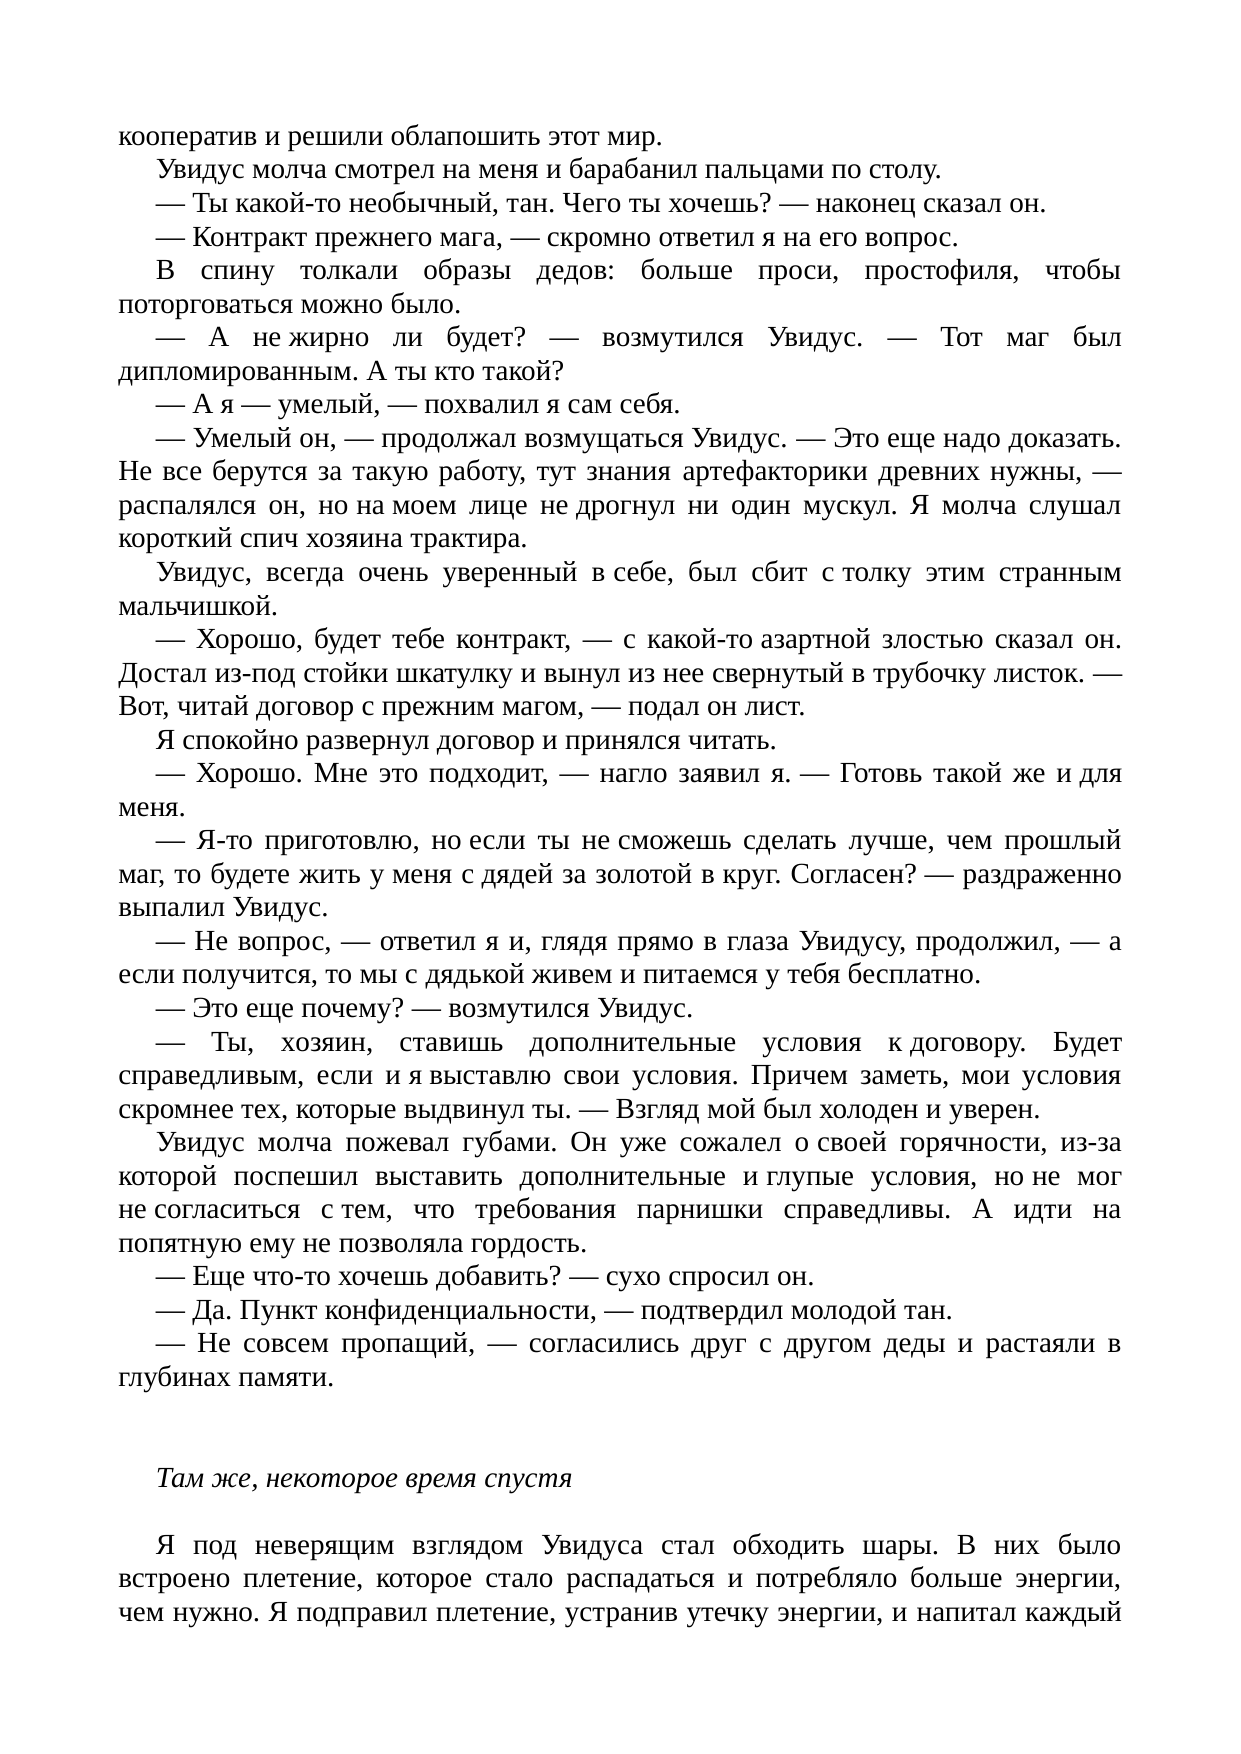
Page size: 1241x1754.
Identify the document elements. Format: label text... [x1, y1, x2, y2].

text — А я — умелый, — похвалил я сам себя. [118, 386, 1122, 420]
text — Умелый он, — продолжал возмущаться Увидус. — Это еще надо доказать. Не все берутся за такую работу, тут знания артефакторики древних нужны, — распалялся он, но на моем лице не дрогнул ни один мускул. Я молча слушал короткий спич хозяина трактира. [118, 420, 1122, 554]
text — Контракт прежнего мага, — скромно ответил я на его вопрос. [118, 219, 1122, 252]
text — Я-то приготовлю, но если ты не сможешь сделать лучше, чем прошлый маг, то будете жить у меня с дядей за золотой в круг. Согласен? — раздраженно выпалил Увидус. [118, 822, 1122, 923]
text Увидус молча смотрел на меня и барабанил пальцами по столу. [118, 152, 1122, 185]
text Я под неверящим взглядом Увидуса стал обходить шары. В них было встроено плетение, которое стало распадаться и потребляло больше энергии, чем нужно. Я подправил плетение, устранив утечку энергии, и напитал каждый [118, 1527, 1122, 1627]
text Там же, некоторое время спустя [118, 1460, 1122, 1493]
text — Да. Пункт конфиденциальности, — подтвердил молодой тан. [118, 1292, 1122, 1326]
text — Ты какой-то необычный, тан. Чего ты хочешь? — наконец сказал он. [118, 185, 1122, 219]
text кооператив и решили облапошить этот мир. [118, 118, 1122, 152]
text — Это еще почему? — возмутился Увидус. [118, 990, 1122, 1024]
text — Хорошо, будет тебе контракт, — с какой-то азартной злостью сказал он. Достал из-под стойки шкатулку и вынул из нее свернутый в трубочку листок. — Вот, читай договор с прежним магом, — подал он лист. [118, 621, 1122, 722]
text Увидус, всегда очень уверенный в себе, был сбит с толку этим странным мальчишкой. [118, 554, 1122, 621]
text Увидус молча пожевал губами. Он уже сожалел о своей горячности, из-за которой поспешил выставить дополнительные и глупые условия, но не мог не согласиться с тем, что требования парнишки справедливы. А идти на попятную ему не позволяла гордость. [118, 1124, 1122, 1258]
text — Не совсем пропащий, — согласились друг с другом деды и растаяли в глубинах памяти. [118, 1326, 1122, 1393]
text В спину толкали образы дедов: больше проси, простофиля, чтобы поторговаться можно было. [118, 252, 1122, 319]
text Я спокойно развернул договор и принялся читать. [118, 722, 1122, 755]
text — Не вопрос, — ответил я и, глядя прямо в глаза Увидусу, продолжил, — а если получится, то мы с дядькой живем и питаемся у тебя бесплатно. [118, 923, 1122, 990]
text — Еще что-то хочешь добавить? — сухо спросил он. [118, 1258, 1122, 1292]
text — Ты, хозяин, ставишь дополнительные условия к договору. Будет справедливым, если и я выставлю свои условия. Причем заметь, мои условия скромнее тех, которые выдвинул ты. — Взгляд мой был холоден и уверен. [118, 1024, 1122, 1124]
text — Хорошо. Мне это подходит, — нагло заявил я. — Готовь такой же и для меня. [118, 755, 1122, 822]
text — А не жирно ли будет? — возмутился Увидус. — Тот маг был дипломированным. А ты кто такой? [118, 319, 1122, 386]
